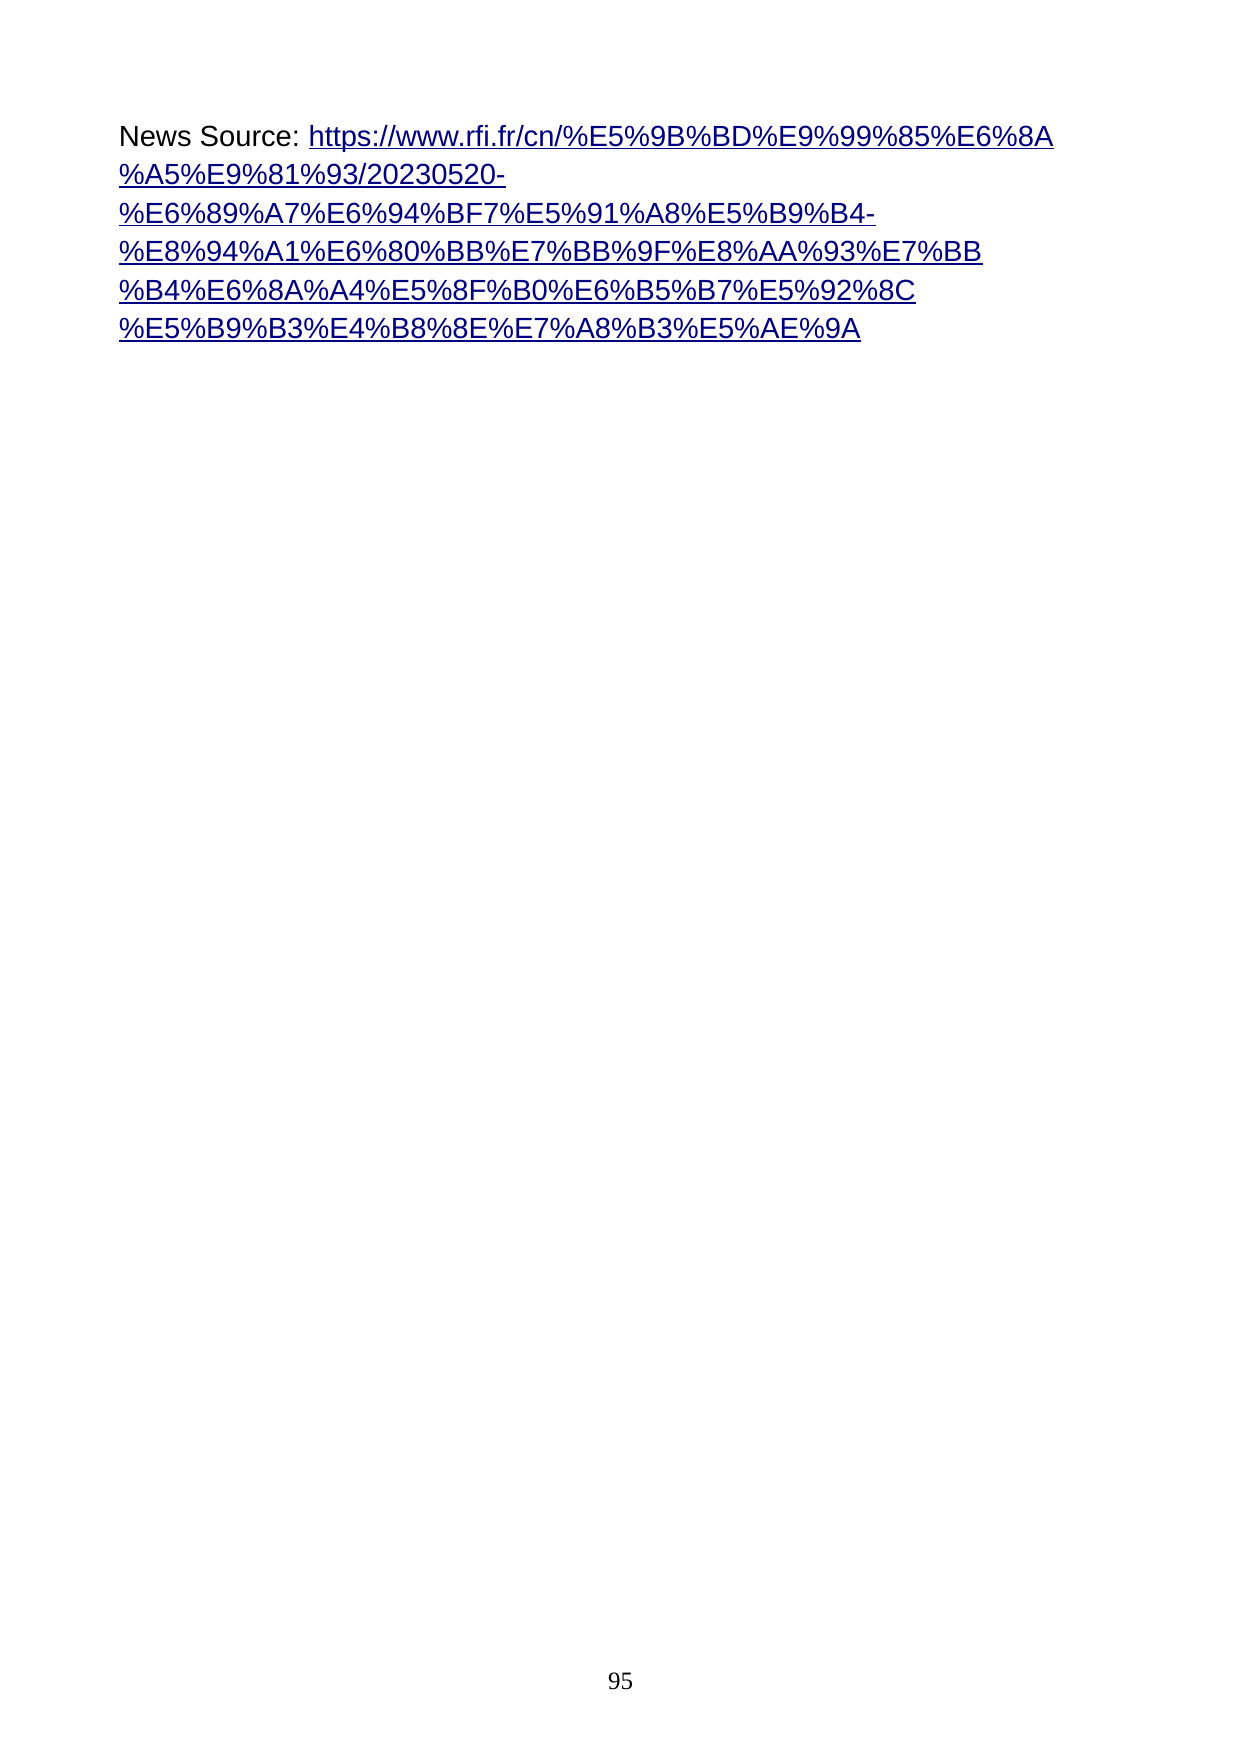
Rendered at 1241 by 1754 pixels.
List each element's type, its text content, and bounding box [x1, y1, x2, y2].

text News Source: https://www.rfi.fr/cn/%E5%9B%BD%E9%99%85%E6%8A%A5%E9%81%93/20230520-%E6%89%A7%E6%94%BF7%E5%91%A8%E5%B9%B4-%E8%94%A1%E6%80%BB%E7%BB%9F%E8%AA%93%E7%BB%B4%E6%8A%A4%E5%8F%B0%E6%B5%B7%E5%92%8C%E5%B9%B3%E4%B8%8E%E7%A8%B3%E5%AE%9A [118, 118, 1122, 345]
